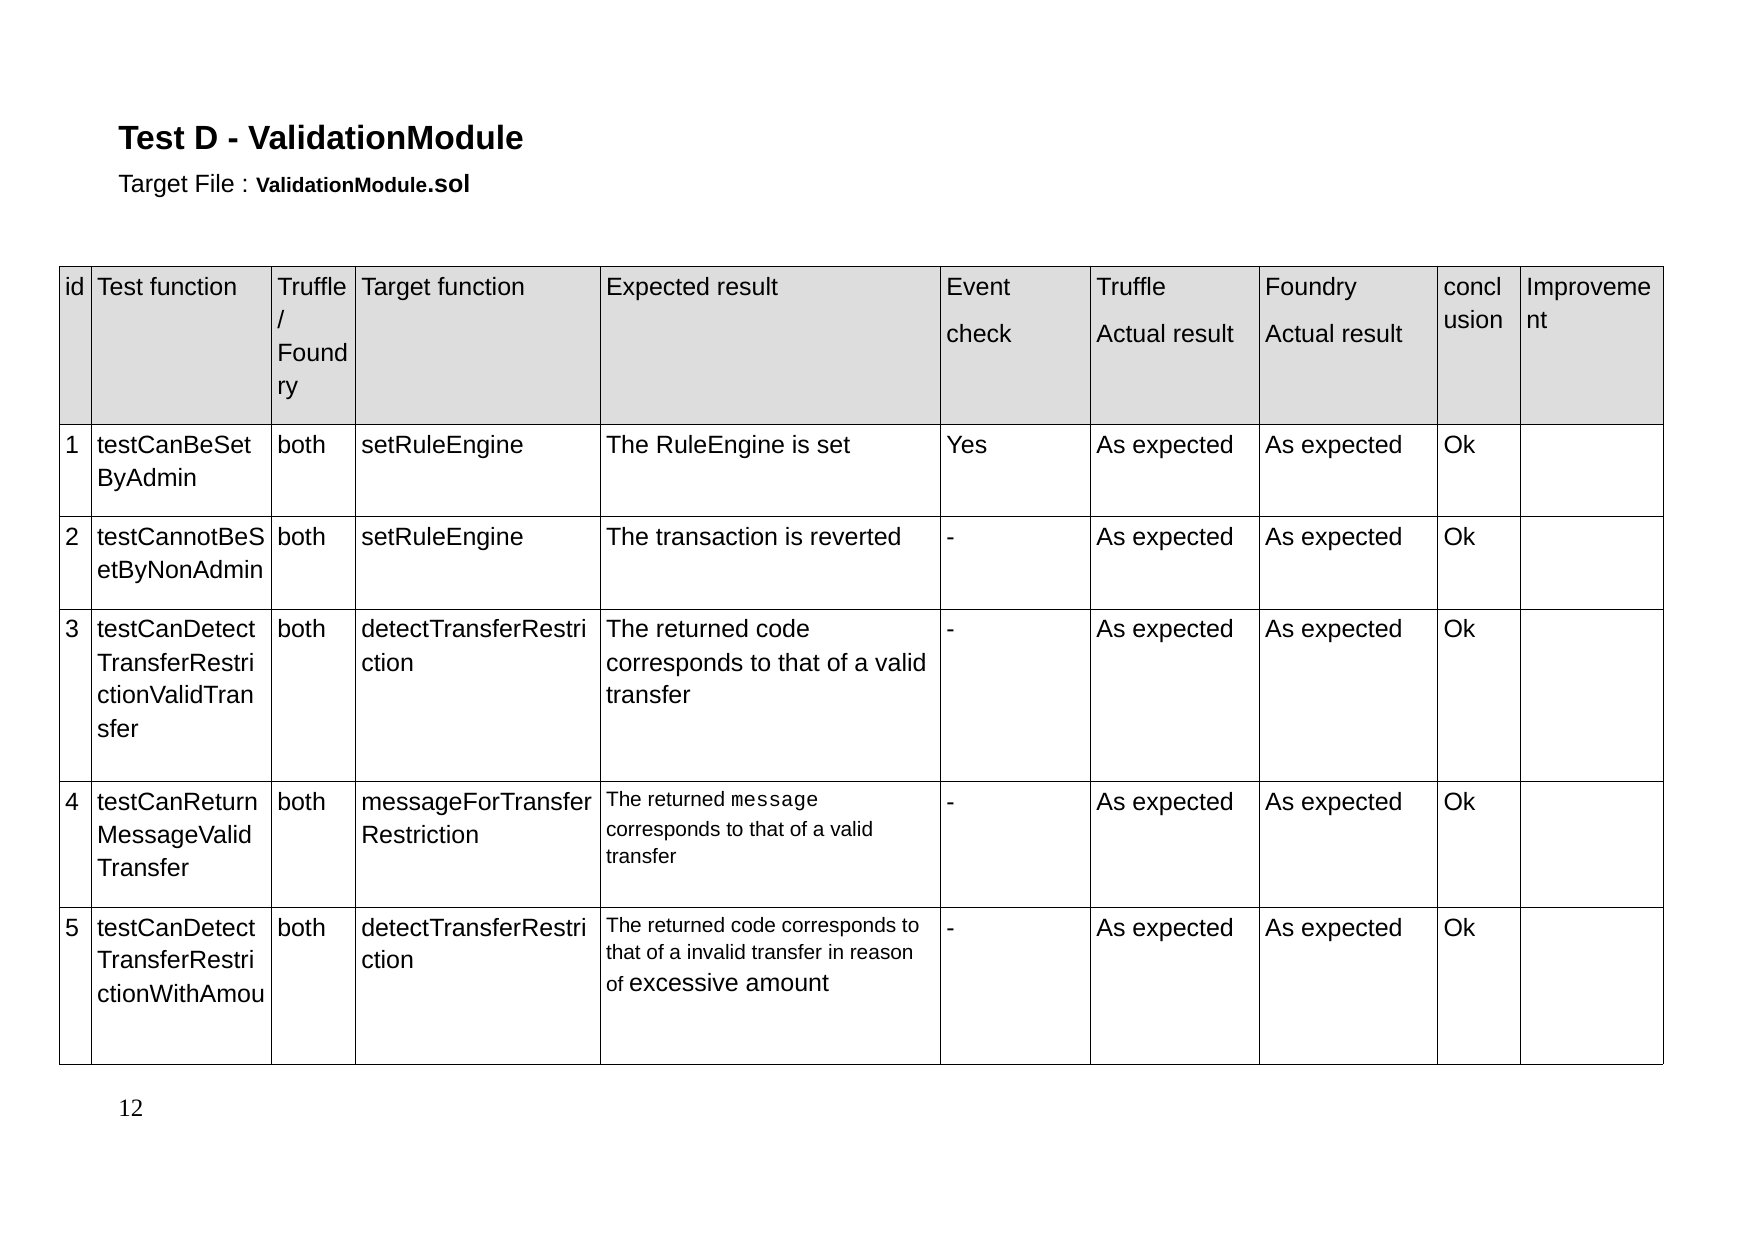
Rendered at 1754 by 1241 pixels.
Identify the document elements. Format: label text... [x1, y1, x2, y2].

table_cell [1521, 425, 1663, 516]
table_cell Ok [1438, 425, 1520, 516]
table_cell As expected [1260, 610, 1437, 781]
table_cell The returned code corresponds to that of a valid transfer [601, 610, 940, 781]
table_cell [1521, 782, 1663, 907]
table_cell As expected [1091, 782, 1259, 907]
table_cell [1521, 610, 1663, 781]
table_cell As expected [1260, 425, 1437, 516]
table_cell - [941, 610, 1090, 781]
table_cell 4 [60, 782, 91, 907]
table_cell both [272, 425, 355, 516]
table_header Truffle Actual result [1091, 267, 1259, 424]
table_cell - [941, 908, 1090, 1064]
table_header Truffle / Foundry [272, 267, 355, 424]
table_cell both [272, 610, 355, 781]
table_cell The returned message corresponds to that of a valid transfer [601, 782, 940, 907]
table_cell testCannotBeSetByNonAdmin [92, 517, 271, 609]
table_cell testCanDetectTransferRestrictionWithAmou [92, 908, 271, 1064]
table_cell As expected [1260, 517, 1437, 609]
table_cell As expected [1091, 425, 1259, 516]
table_cell 5 [60, 908, 91, 1064]
table_cell setRuleEngine [356, 425, 600, 516]
table_cell As expected [1091, 517, 1259, 609]
text Target File : ValidationModule.sol [118, 169, 1636, 198]
table_cell 3 [60, 610, 91, 781]
table_cell The returned code corresponds to that of a invalid transfer in reason of excessive amount [601, 908, 940, 1064]
table_cell testCanDetectTransferRestrictionValidTransfer [92, 610, 271, 781]
subtitle Test D - ValidationModule [118, 118, 1636, 157]
table_cell The RuleEngine is set [601, 425, 940, 516]
table_cell 2 [60, 517, 91, 609]
table_cell Ok [1438, 610, 1520, 781]
table_cell - [941, 517, 1090, 609]
table_header conclusion [1438, 267, 1520, 424]
table_cell 1 [60, 425, 91, 516]
table_cell [1521, 908, 1663, 1064]
table_header Expected result [601, 267, 940, 424]
table_cell both [272, 782, 355, 907]
table_cell Yes [941, 425, 1090, 516]
table_cell setRuleEngine [356, 517, 600, 609]
table_header Foundry Actual result [1260, 267, 1437, 424]
table_header Improvement [1521, 267, 1663, 424]
table_cell [1521, 517, 1663, 609]
table_cell As expected [1260, 908, 1437, 1064]
table_header Event check [941, 267, 1090, 424]
table_cell testCanBeSetByAdmin [92, 425, 271, 516]
table_header id [60, 267, 91, 424]
table_header Target function [356, 267, 600, 424]
table_cell As expected [1091, 610, 1259, 781]
table_cell testCanReturnMessageValidTransfer [92, 782, 271, 907]
table_cell detectTransferRestriction [356, 610, 600, 781]
table_cell both [272, 908, 355, 1064]
table_cell - [941, 782, 1090, 907]
table_cell As expected [1091, 908, 1259, 1064]
table_cell As expected [1260, 782, 1437, 907]
table_cell both [272, 517, 355, 609]
table_header Test function [92, 267, 271, 424]
table_cell detectTransferRestriction [356, 908, 600, 1064]
table_cell The transaction is reverted [601, 517, 940, 609]
table_cell Ok [1438, 908, 1520, 1064]
table_cell Ok [1438, 782, 1520, 907]
table_cell Ok [1438, 517, 1520, 609]
table_cell messageForTransferRestriction [356, 782, 600, 907]
